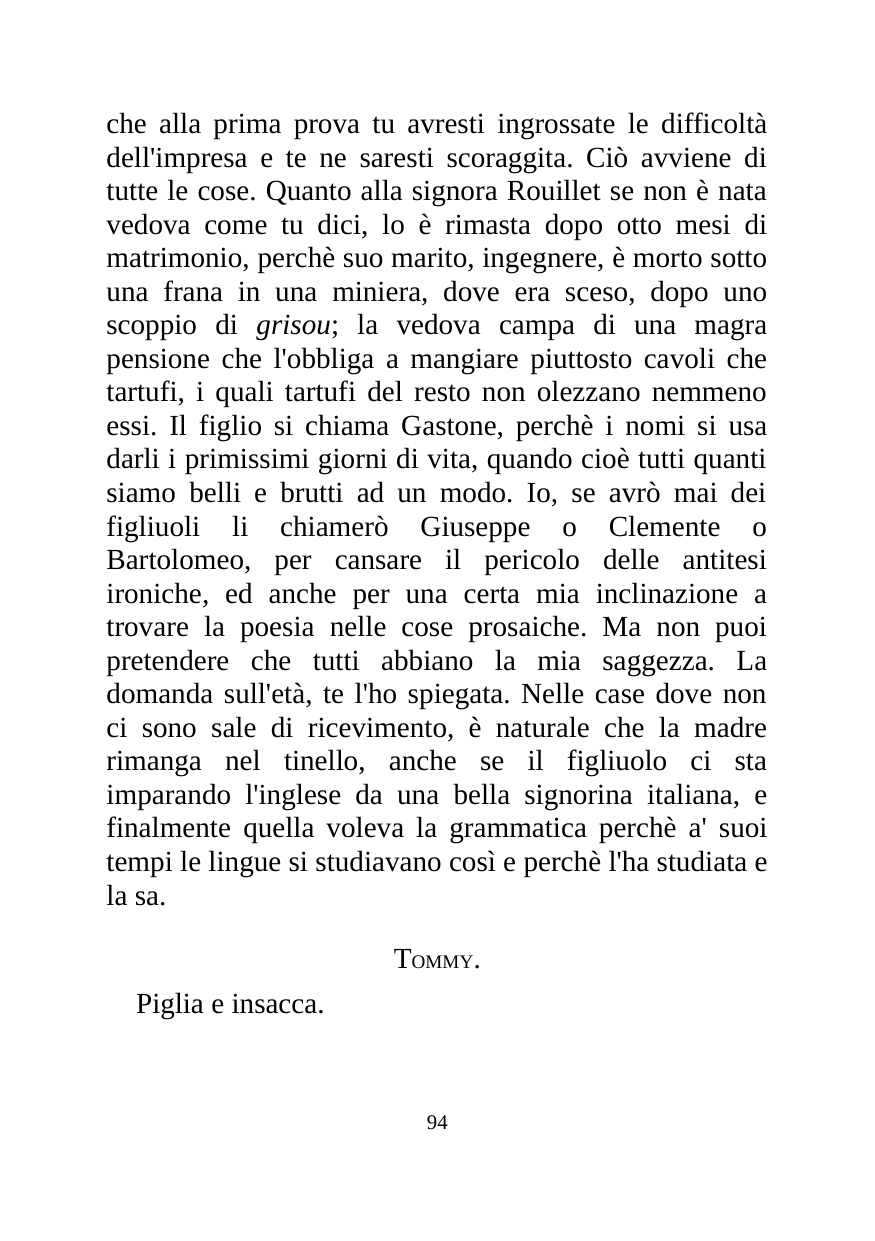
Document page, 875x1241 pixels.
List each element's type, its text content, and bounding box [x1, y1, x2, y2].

text che alla prima prova tu avresti ingrossate le difficoltà dell'impresa e te ne saresti scoraggita. Ciò avviene di tutte le cose. Quanto alla signora Rouillet se non è nata vedova come tu dici, lo è rimasta dopo otto mesi di matrimonio, perchè suo marito, ingegnere, è morto sotto una frana in una miniera, dove era sceso, dopo uno scoppio di grisou; la vedova campa di una magra pensione che l'obbliga a mangiare piuttosto cavoli che tartufi, i quali tartufi del resto non olezzano nemmeno essi. Il figlio si chiama Gastone, perchè i nomi si usa darli i primissimi giorni di vita, quando cioè tutti quanti siamo belli e brutti ad un modo. Io, se avrò mai dei figliuoli li chiamerò Giuseppe o Clemente o Bartolomeo, per cansare il pericolo delle antitesi ironiche, ed anche per una certa mia inclinazione a trovare la poesia nelle cose prosaiche. Ma non puoi pretendere che tutti abbiano la mia saggezza. La domanda sull'età, te l'ho spiegata. Nelle case dove non ci sono sale di ricevimento, è naturale che la madre rimanga nel tinello, anche se il figliuolo ci sta imparando l'inglese da una bella signorina italiana, e finalmente quella voleva la grammatica perchè a' suoi tempi le lingue si studiavano così e perchè l'ha studiata e la sa. [106, 106, 768, 911]
text Tommy. [106, 941, 768, 974]
text Piglia e insacca. [106, 986, 768, 1019]
